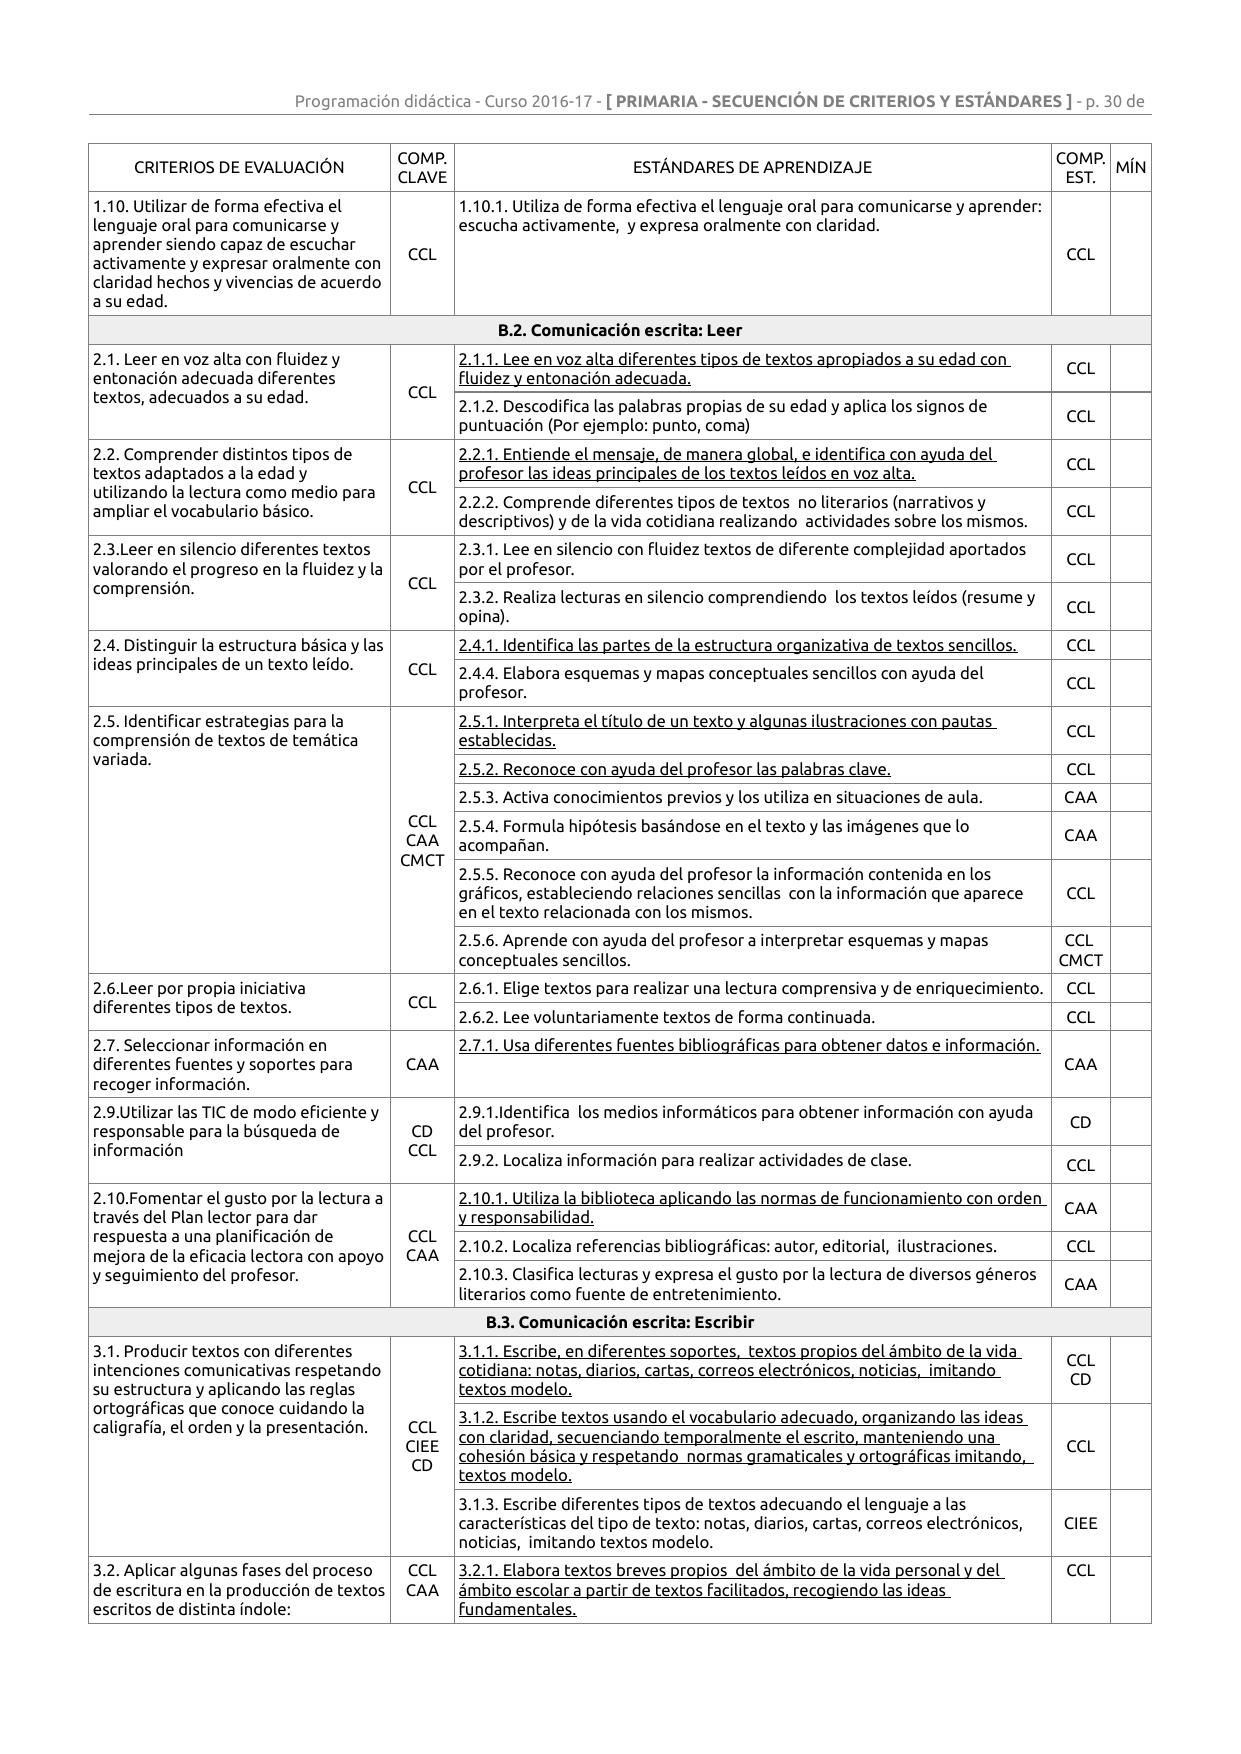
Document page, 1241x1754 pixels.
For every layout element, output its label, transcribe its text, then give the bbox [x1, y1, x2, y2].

table_cell [1111, 707, 1151, 754]
table_cell 2.6.2. Lee voluntariamente textos de forma continuada. [455, 1003, 1051, 1030]
table_cell [1111, 192, 1151, 315]
table_cell 2.10.3. Clasifica lecturas y expresa el gusto por la lectura de diversos géneros literarios como fuente de entretenimiento. [455, 1261, 1051, 1307]
table_cell [1111, 927, 1151, 973]
table_cell 3.1.2. Escribe textos usando el vocabulario adecuado, organizando las ideas con claridad, secuenciando temporalmente el escrito, manteniendo una cohesión básica y respetando normas gramaticales y ortográficas imitando, textos modelo. [455, 1404, 1051, 1489]
table_cell CCL [1052, 536, 1110, 582]
table_cell 2.10.2. Localiza referencias bibliográficas: autor, editorial, ilustraciones. [455, 1232, 1051, 1259]
table_cell CIEE [1052, 1490, 1110, 1556]
table_cell CCL [1052, 860, 1110, 926]
table_cell [1111, 1003, 1151, 1030]
table_cell [1111, 345, 1151, 391]
table_cell CCL [1052, 583, 1110, 630]
table_cell [1111, 631, 1151, 658]
table_cell CCL [391, 440, 454, 534]
table_cell 2.4.4. Elabora esquemas y mapas conceptuales sencillos con ayuda del profesor. [455, 660, 1051, 706]
table_cell 2.6.Leer por propia iniciativa diferentes tipos de textos. [89, 974, 390, 1030]
table_cell CAA [1052, 1031, 1110, 1097]
table_cell 2.7.1. Usa diferentes fuentes bibliográficas para obtener datos e información. [455, 1031, 1051, 1097]
table_cell 2.2.2. Comprende diferentes tipos de textos no literarios (narrativos y descriptivos) y de la vida cotidiana realizando actividades sobre los mismos. [455, 488, 1051, 534]
table_cell [1111, 393, 1151, 439]
table_cell CAA [1052, 784, 1110, 811]
table_cell CCL CAA CMCT [391, 707, 454, 973]
table_cell CCL CMCT [1052, 927, 1110, 973]
table_cell 2.3.2. Realiza lecturas en silencio comprendiendo los textos leídos (resume y opina). [455, 583, 1051, 630]
table_cell CCL [1052, 1557, 1110, 1622]
table_cell CAA [1052, 812, 1110, 859]
table_cell 2.4.1. Identifica las partes de la estructura organizativa de textos sencillos. [455, 631, 1051, 658]
table_cell 2.10.Fomentar el gusto por la lectura a través del Plan lector para dar respuesta a una planificación de mejora de la eficacia lectora con apoyo y seguimiento del profesor. [89, 1184, 390, 1307]
table_cell [1111, 1557, 1151, 1622]
table_cell 2.5.2. Reconoce con ayuda del profesor las palabras clave. [455, 755, 1051, 782]
table_cell CCL [1052, 660, 1110, 706]
table_cell CCL [1052, 488, 1110, 534]
table_cell 2.10.1. Utiliza la biblioteca aplicando las normas de funcionamiento con orden y responsabilidad. [455, 1184, 1051, 1231]
table_cell CCL [1052, 1003, 1110, 1030]
table_cell 1.10. Utilizar de forma efectiva el lenguaje oral para comunicarse y aprender siendo capaz de escuchar activamente y expresar oralmente con claridad hechos y vivencias de acuerdo a su edad. [89, 192, 390, 315]
table_cell [1111, 583, 1151, 630]
table_cell 2.3.1. Lee en silencio con fluidez textos de diferente complejidad aportados por el profesor. [455, 536, 1051, 582]
table_cell 2.9.2. Localiza información para realizar actividades de clase. [455, 1146, 1051, 1183]
table_cell 2.3.Leer en silencio diferentes textos valorando el progreso en la fluidez y la comprensión. [89, 536, 390, 630]
table_cell CAA [1052, 1261, 1110, 1307]
table_cell 2.4. Distinguir la estructura básica y las ideas principales de un texto leído. [89, 631, 390, 706]
table_cell CCL [1052, 345, 1110, 391]
table_header CRITERIOS DE EVALUACIÓN [89, 144, 390, 191]
table_header COMP. CLAVE [391, 144, 454, 191]
table_cell CCL CD [1052, 1337, 1110, 1403]
table_cell CCL CAA [391, 1557, 454, 1622]
table_cell 2.1.1. Lee en voz alta diferentes tipos de textos apropiados a su edad con fluidez y entonación adecuada. [455, 345, 1051, 391]
table_cell CCL [391, 192, 454, 315]
table_cell CCL CAA [391, 1184, 454, 1307]
table_cell 2.5.4. Formula hipótesis basándose en el texto y las imágenes que lo acompañan. [455, 812, 1051, 859]
table_cell 2.5.6. Aprende con ayuda del profesor a interpretar esquemas y mapas conceptuales sencillos. [455, 927, 1051, 973]
table_cell CD [1052, 1098, 1110, 1145]
table_cell 2.6.1. Elige textos para realizar una lectura comprensiva y de enriquecimiento. [455, 974, 1051, 1002]
table_cell 3.1. Producir textos con diferentes intenciones comunicativas respetando su estructura y aplicando las reglas ortográficas que conoce cuidando la caligrafía, el orden y la presentación. [89, 1337, 390, 1556]
table_header ESTÁNDARES DE APRENDIZAJE [455, 144, 1051, 191]
table_cell [1111, 1184, 1151, 1231]
table_cell 3.1.1. Escribe, en diferentes soportes, textos propios del ámbito de la vida cotidiana: notas, diarios, cartas, correos electrónicos, noticias, imitando textos modelo. [455, 1337, 1051, 1403]
table_cell CCL [1052, 707, 1110, 754]
table_cell [1111, 1404, 1151, 1489]
table_cell [1111, 755, 1151, 782]
table_cell 1.10.1. Utiliza de forma efectiva el lenguaje oral para comunicarse y aprender: escucha activamente, y expresa oralmente con claridad. [455, 192, 1051, 315]
table_cell 2.1. Leer en voz alta con fluidez y entonación adecuada diferentes textos, adecuados a su edad. [89, 345, 390, 439]
table_cell [1111, 974, 1151, 1002]
table_cell [1111, 1490, 1151, 1556]
table_cell CD CCL [391, 1098, 454, 1183]
table_cell [1111, 1031, 1151, 1097]
table_cell CAA [1052, 1184, 1110, 1231]
table_cell [1111, 812, 1151, 859]
table_cell CCL [1052, 1232, 1110, 1259]
table_cell [1111, 488, 1151, 534]
table_cell 2.7. Seleccionar información en diferentes fuentes y soportes para recoger información. [89, 1031, 390, 1097]
table_cell CCL [391, 345, 454, 439]
table_cell CCL CIEE CD [391, 1337, 454, 1556]
table_cell CCL [391, 974, 454, 1030]
table_cell CCL [1052, 440, 1110, 487]
table_header MÍN [1111, 144, 1151, 191]
table_cell CCL [1052, 974, 1110, 1002]
table_cell 2.2.1. Entiende el mensaje, de manera global, e identifica con ayuda del profesor las ideas principales de los textos leídos en voz alta. [455, 440, 1051, 487]
table_cell 2.5.5. Reconoce con ayuda del profesor la información contenida en los gráficos, estableciendo relaciones sencillas con la información que aparece en el texto relacionada con los mismos. [455, 860, 1051, 926]
table_cell [1111, 1098, 1151, 1145]
table_cell B.3. Comunicación escrita: Escribir [89, 1308, 1151, 1336]
table_cell CCL [1052, 755, 1110, 782]
table_cell CCL [391, 631, 454, 706]
table_cell 2.5.3. Activa conocimientos previos y los utiliza en situaciones de aula. [455, 784, 1051, 811]
table_cell CAA [391, 1031, 454, 1097]
table_cell [1111, 660, 1151, 706]
table_header COMP. EST. [1052, 144, 1110, 191]
table_cell [1111, 1261, 1151, 1307]
table_cell B.2. Comunicación escrita: Leer [89, 316, 1151, 344]
table_cell 2.5.1. Interpreta el título de un texto y algunas ilustraciones con pautas establecidas. [455, 707, 1051, 754]
table_cell 2.1.2. Descodifica las palabras propias de su edad y aplica los signos de puntuación (Por ejemplo: punto, coma) [455, 393, 1051, 439]
table_cell CCL [1052, 1146, 1110, 1183]
table_cell 2.5. Identificar estrategias para la comprensión de textos de temática variada. [89, 707, 390, 973]
table_cell [1111, 440, 1151, 487]
table_cell [1111, 1146, 1151, 1183]
table_cell [1111, 784, 1151, 811]
table_cell [1111, 1232, 1151, 1259]
table_cell 2.2. Comprender distintos tipos de textos adaptados a la edad y utilizando la lectura como medio para ampliar el vocabulario básico. [89, 440, 390, 534]
table_cell CCL [391, 536, 454, 630]
table_cell 2.9.1.Identifica los medios informáticos para obtener información con ayuda del profesor. [455, 1098, 1051, 1145]
table_cell 3.2. Aplicar algunas fases del proceso de escritura en la producción de textos escritos de distinta índole: [89, 1557, 390, 1622]
table_cell 2.9.Utilizar las TIC de modo eficiente y responsable para la búsqueda de información [89, 1098, 390, 1183]
table_cell CCL [1052, 393, 1110, 439]
table_cell [1111, 536, 1151, 582]
table_cell 3.1.3. Escribe diferentes tipos de textos adecuando el lenguaje a las características del tipo de texto: notas, diarios, cartas, correos electrónicos, noticias, imitando textos modelo. [455, 1490, 1051, 1556]
table_cell CCL [1052, 1404, 1110, 1489]
table_cell CCL [1052, 631, 1110, 658]
table_cell [1111, 1337, 1151, 1403]
table_cell CCL [1052, 192, 1110, 315]
table_cell [1111, 860, 1151, 926]
table_cell 3.2.1. Elabora textos breves propios del ámbito de la vida personal y del ámbito escolar a partir de textos facilitados, recogiendo las ideas fundamentales. [455, 1557, 1051, 1622]
